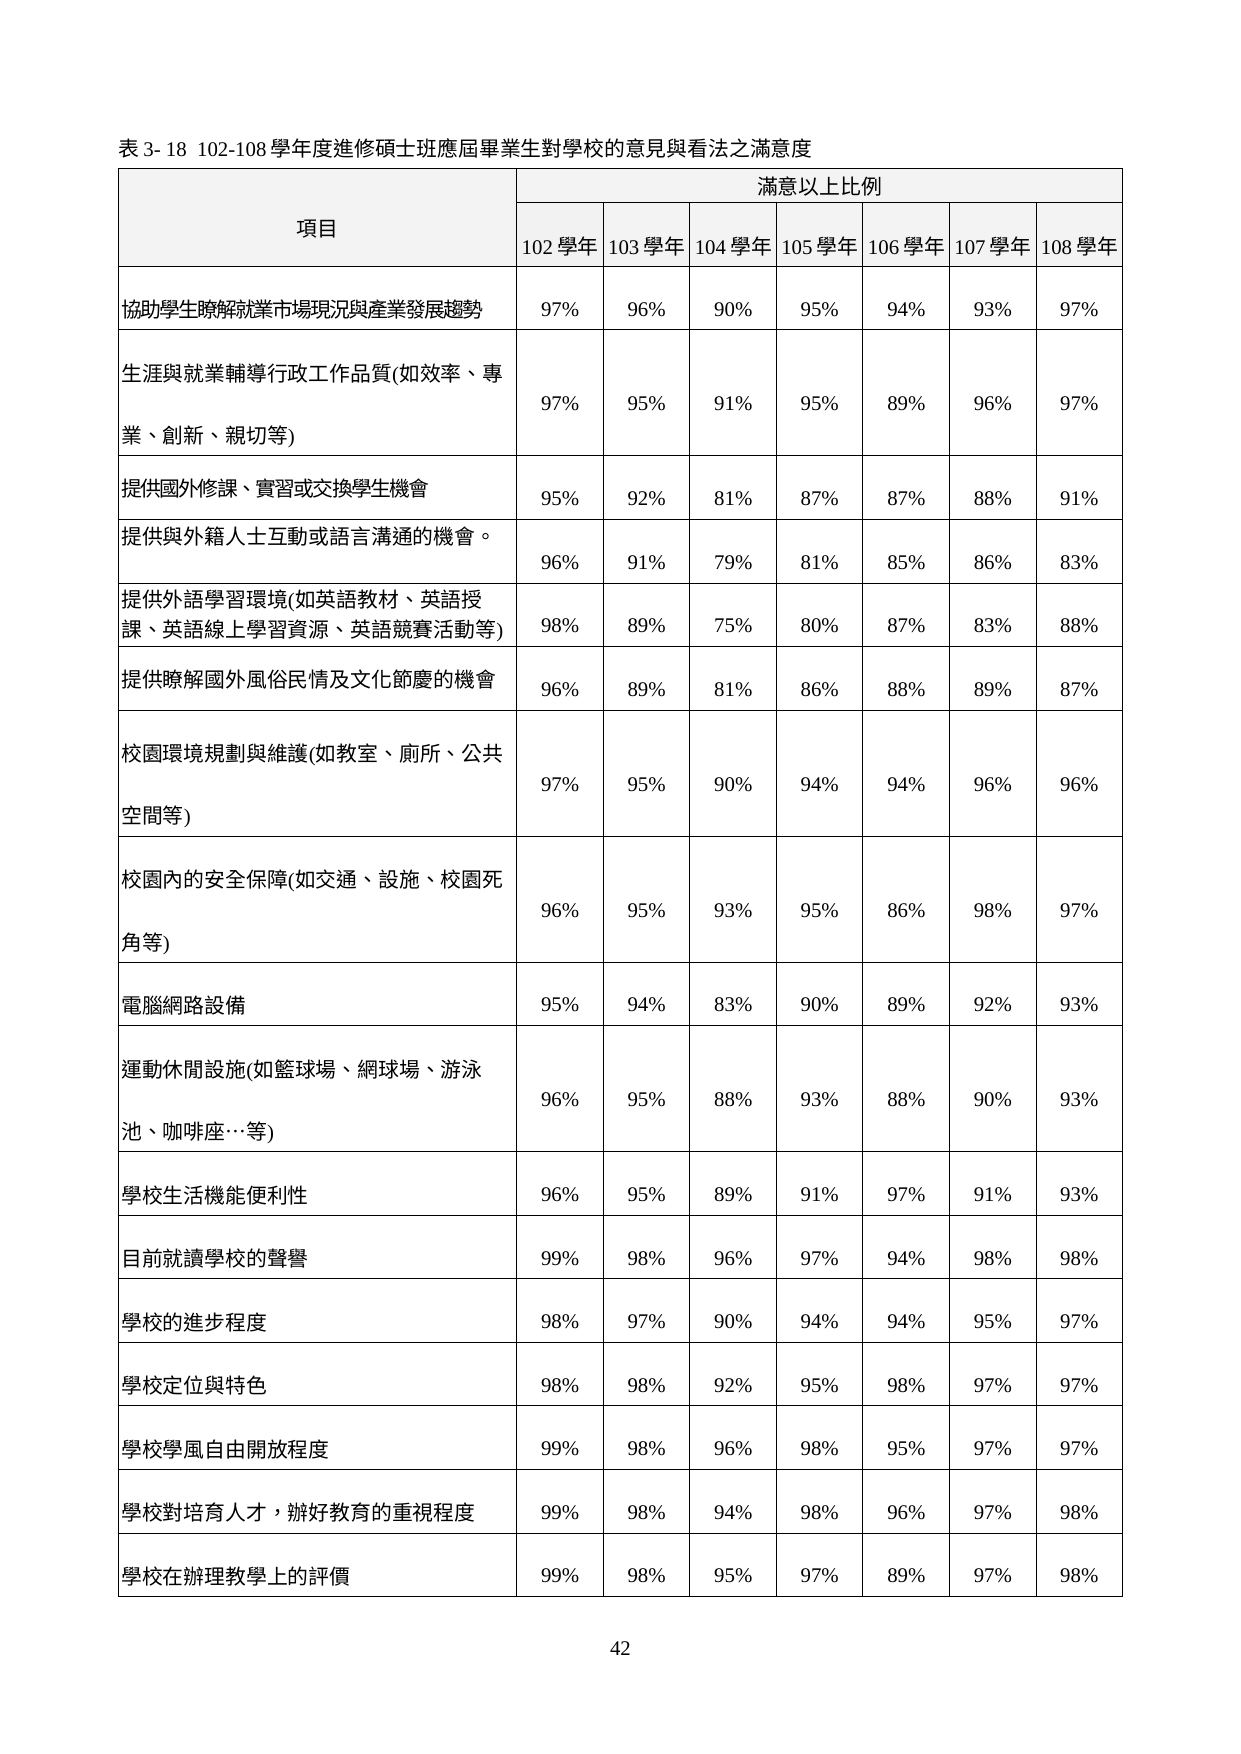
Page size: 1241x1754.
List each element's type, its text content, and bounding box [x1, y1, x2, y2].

table_cell 90% [950, 1026, 1036, 1151]
table_cell 89% [690, 1152, 776, 1215]
table_cell 97% [777, 1216, 862, 1278]
table_cell 87% [1037, 647, 1122, 709]
table_cell 95% [777, 267, 862, 329]
table_cell 98% [517, 1279, 603, 1342]
table_cell 96% [517, 647, 603, 709]
table_cell 80% [777, 584, 862, 646]
table_cell 98% [517, 584, 603, 646]
table_cell 97% [1037, 1279, 1122, 1342]
table_cell 98% [777, 1406, 862, 1469]
table_cell 81% [690, 647, 776, 709]
table_cell 91% [777, 1152, 862, 1215]
table_cell 校園環境規劃與維護(如教室、廁所、公共空間等) [119, 711, 516, 836]
table_cell 96% [863, 1470, 949, 1532]
table_cell 96% [1037, 711, 1122, 836]
table_cell 99% [517, 1216, 603, 1278]
table_cell 96% [604, 267, 689, 329]
table_cell 協助學生瞭解就業市場現況與產業發展趨勢 [119, 267, 516, 329]
table_cell 105學年 [777, 203, 862, 266]
table_cell 83% [690, 963, 776, 1025]
table_cell 91% [604, 520, 689, 582]
table_cell 95% [517, 456, 603, 519]
table_cell 學校的進步程度 [119, 1279, 516, 1342]
table_cell 103學年 [604, 203, 689, 266]
table_cell 學校生活機能便利性 [119, 1152, 516, 1215]
table_cell 學校對培育人才，辦好教育的重視程度 [119, 1470, 516, 1532]
table_cell 89% [863, 1534, 949, 1596]
table_cell 98% [604, 1406, 689, 1469]
table_cell 96% [517, 837, 603, 962]
table_cell 95% [863, 1406, 949, 1469]
table_cell 88% [1037, 584, 1122, 646]
table_cell 98% [950, 837, 1036, 962]
table_cell 97% [1037, 1406, 1122, 1469]
table_cell 92% [950, 963, 1036, 1025]
table_cell 97% [517, 267, 603, 329]
table_cell 88% [863, 1026, 949, 1151]
table_cell 99% [517, 1534, 603, 1596]
table_cell 91% [690, 330, 776, 455]
table_cell 92% [690, 1343, 776, 1405]
table_cell 95% [777, 330, 862, 455]
table_cell 97% [950, 1406, 1036, 1469]
table_cell 95% [777, 837, 862, 962]
table_cell 93% [777, 1026, 862, 1151]
table_cell 102學年 [517, 203, 603, 266]
table_cell 提供與外籍人士互動或語言溝通的機會。 [119, 520, 516, 582]
table_cell 學校在辦理教學上的評價 [119, 1534, 516, 1596]
table_cell 97% [1037, 330, 1122, 455]
table_cell 94% [777, 1279, 862, 1342]
table_cell 98% [517, 1343, 603, 1405]
table_cell 98% [863, 1343, 949, 1405]
table_cell 98% [950, 1216, 1036, 1278]
table_header 滿意以上比例 [517, 169, 1122, 202]
table_cell 98% [777, 1470, 862, 1532]
table_cell 98% [604, 1534, 689, 1596]
table_cell 87% [863, 456, 949, 519]
table_cell 目前就讀學校的聲譽 [119, 1216, 516, 1278]
table_cell 83% [950, 584, 1036, 646]
table_cell 93% [1037, 1152, 1122, 1215]
table_cell 95% [604, 1026, 689, 1151]
table_cell 95% [604, 1152, 689, 1215]
table_cell 90% [690, 267, 776, 329]
table_cell 88% [950, 456, 1036, 519]
table_cell 95% [690, 1534, 776, 1596]
table_cell 97% [950, 1470, 1036, 1532]
table_cell 99% [517, 1470, 603, 1532]
table_cell 91% [950, 1152, 1036, 1215]
table_cell 98% [1037, 1534, 1122, 1596]
table_cell 97% [604, 1279, 689, 1342]
table_cell 97% [863, 1152, 949, 1215]
table_cell 生涯與就業輔導行政工作品質(如效率、專業、創新、親切等) [119, 330, 516, 455]
table_cell 校園內的安全保障(如交通、設施、校園死角等) [119, 837, 516, 962]
table_cell 95% [517, 963, 603, 1025]
table_cell 92% [604, 456, 689, 519]
table_cell 提供瞭解國外風俗民情及文化節慶的機會 [119, 647, 516, 709]
table_cell 86% [777, 647, 862, 709]
table_cell 89% [863, 330, 949, 455]
table_cell 79% [690, 520, 776, 582]
table_cell 97% [777, 1534, 862, 1596]
table_cell 電腦網路設備 [119, 963, 516, 1025]
table_cell 94% [863, 1216, 949, 1278]
table_cell 98% [1037, 1470, 1122, 1532]
table_cell 提供國外修課、實習或交換學生機會 [119, 456, 516, 519]
table_cell 96% [517, 520, 603, 582]
table_cell 93% [690, 837, 776, 962]
table_cell 81% [777, 520, 862, 582]
table_cell 87% [863, 584, 949, 646]
table_cell 95% [950, 1279, 1036, 1342]
table_cell 96% [517, 1152, 603, 1215]
table_cell 104學年 [690, 203, 776, 266]
table_cell 96% [690, 1406, 776, 1469]
table_cell 95% [777, 1343, 862, 1405]
table_cell 98% [604, 1343, 689, 1405]
table_cell 提供外語學習環境(如英語教材、英語授課、英語線上學習資源、英語競賽活動等) [119, 584, 516, 646]
table_cell 96% [517, 1026, 603, 1151]
table_cell 95% [604, 837, 689, 962]
table_cell 89% [604, 647, 689, 709]
table_cell 86% [863, 837, 949, 962]
table_cell 97% [517, 711, 603, 836]
table_cell 94% [690, 1470, 776, 1532]
table_cell 97% [1037, 267, 1122, 329]
table_cell 89% [950, 647, 1036, 709]
table_cell 98% [604, 1216, 689, 1278]
table_cell 90% [690, 711, 776, 836]
table_cell 88% [690, 1026, 776, 1151]
table_cell 93% [950, 267, 1036, 329]
table_cell 108學年 [1037, 203, 1122, 266]
table_cell 88% [863, 647, 949, 709]
table_cell 99% [517, 1406, 603, 1469]
table_cell 106學年 [863, 203, 949, 266]
table_cell 94% [604, 963, 689, 1025]
table_cell 90% [777, 963, 862, 1025]
table_cell 97% [1037, 837, 1122, 962]
table_cell 93% [1037, 963, 1122, 1025]
table_cell 98% [1037, 1216, 1122, 1278]
table_cell 96% [690, 1216, 776, 1278]
table_cell 98% [604, 1470, 689, 1532]
table_cell 107學年 [950, 203, 1036, 266]
table_cell 學校定位與特色 [119, 1343, 516, 1405]
table_cell 94% [863, 1279, 949, 1342]
table_cell 90% [690, 1279, 776, 1342]
table_cell 81% [690, 456, 776, 519]
table_cell 97% [950, 1343, 1036, 1405]
table_cell 97% [950, 1534, 1036, 1596]
table_cell 97% [517, 330, 603, 455]
table_cell 96% [950, 330, 1036, 455]
table_cell 96% [950, 711, 1036, 836]
table_cell 75% [690, 584, 776, 646]
table_cell 93% [1037, 1026, 1122, 1151]
table_cell 86% [950, 520, 1036, 582]
table_cell 87% [777, 456, 862, 519]
table_cell 94% [863, 711, 949, 836]
text 表3- 18 102-108學年度進修碩士班應屆畢業生對學校的意見與看法之滿意度 [118, 105, 1122, 168]
table_cell 89% [604, 584, 689, 646]
table_cell 85% [863, 520, 949, 582]
table_cell 學校學風自由開放程度 [119, 1406, 516, 1469]
table_cell 94% [777, 711, 862, 836]
table_header 項目 [119, 169, 516, 266]
table_cell 94% [863, 267, 949, 329]
table_cell 83% [1037, 520, 1122, 582]
table_cell 97% [1037, 1343, 1122, 1405]
table_cell 91% [1037, 456, 1122, 519]
table_cell 運動休閒設施(如籃球場、網球場、游泳池、咖啡座…等) [119, 1026, 516, 1151]
table_cell 95% [604, 330, 689, 455]
table_cell 95% [604, 711, 689, 836]
table_cell 89% [863, 963, 949, 1025]
